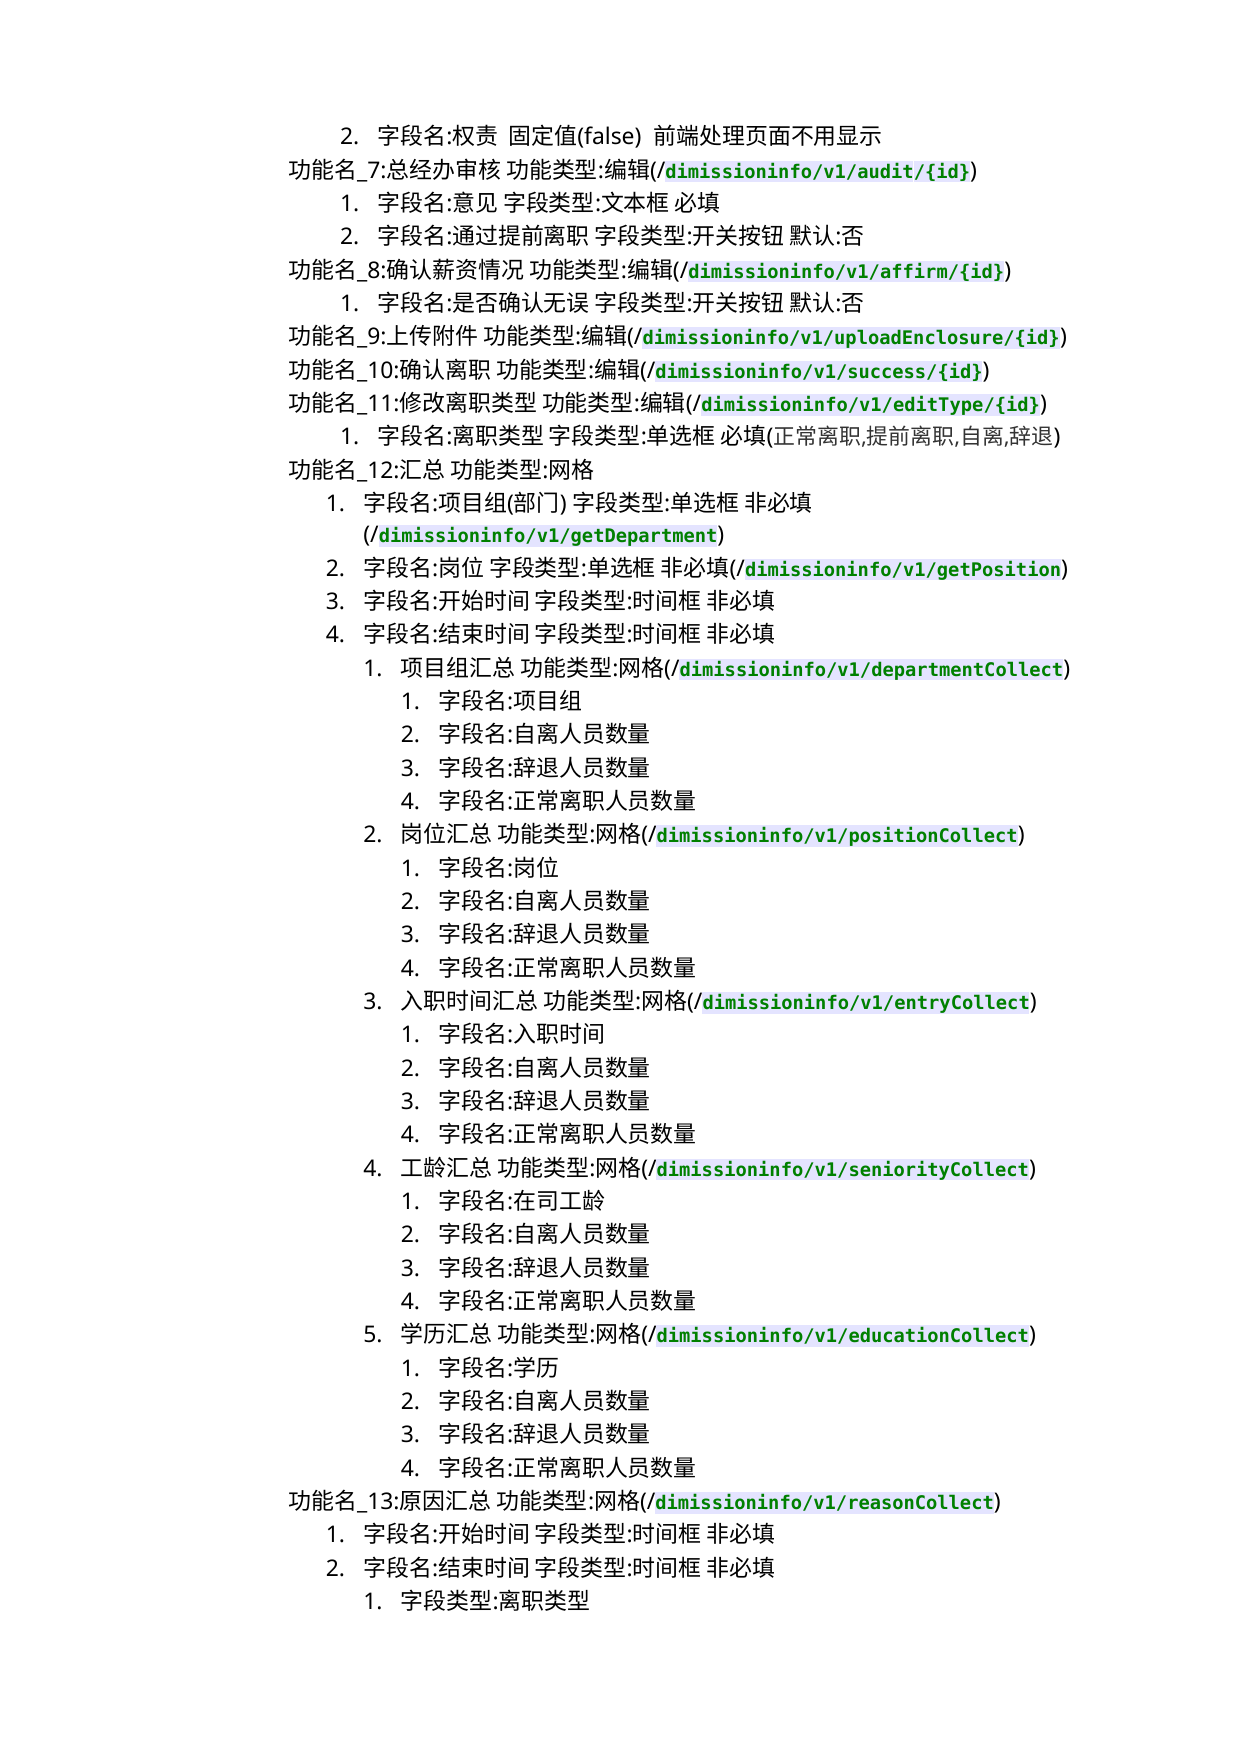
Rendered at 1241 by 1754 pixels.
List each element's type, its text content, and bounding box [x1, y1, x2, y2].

list 学历汇总 功能类型:网格(/dimissioninfo/v1/educationCollect) [363, 1316, 1122, 1349]
list 字段名:辞退人员数量 [401, 916, 1122, 949]
list 字段名:自离人员数量 [401, 1049, 1122, 1083]
list 字段名:正常离职人员数量 [401, 1116, 1122, 1149]
list 项目组汇总 功能类型:网格(/dimissioninfo/v1/departmentCollect) [363, 649, 1122, 683]
list 字段名:通过提前离职 字段类型:开关按钮 默认:否 [340, 218, 1122, 251]
list 字段名:在司工龄 [401, 1183, 1122, 1216]
list 工龄汇总 功能类型:网格(/dimissioninfo/v1/seniorityCollect) [363, 1149, 1122, 1183]
list 字段名:正常离职人员数量 [401, 783, 1122, 816]
list 字段名:权责 固定值(false) 前端处理页面不用显示 [340, 118, 1122, 151]
list 字段名:岗位 [401, 849, 1122, 883]
list 字段名:自离人员数量 [401, 1383, 1122, 1416]
list 字段名:项目组 [401, 683, 1122, 716]
list 岗位汇总 功能类型:网格(/dimissioninfo/v1/positionCollect) [363, 816, 1122, 849]
list 字段名:辞退人员数量 [401, 749, 1122, 783]
list 字段名:学历 [401, 1349, 1122, 1383]
text 功能名_8:确认薪资情况 功能类型:编辑(/dimissioninfo/v1/affirm/{id}) [118, 251, 1122, 285]
list 字段名:开始时间 字段类型:时间框 非必填 [326, 583, 1122, 616]
text 功能名_12:汇总 功能类型:网格 [118, 451, 1122, 485]
list 字段名:岗位 字段类型:单选框 非必填(/dimissioninfo/v1/getPosition) [326, 549, 1122, 583]
list 字段名:项目组(部门) 字段类型:单选框 非必填(/dimissioninfo/v1/getDepartment) [326, 485, 1122, 549]
text 功能名_7:总经办审核 功能类型:编辑(/dimissioninfo/v1/audit/{id}) [118, 151, 1122, 185]
list 字段名:自离人员数量 [401, 883, 1122, 916]
list 字段名:结束时间 字段类型:时间框 非必填 [326, 616, 1122, 649]
list 入职时间汇总 功能类型:网格(/dimissioninfo/v1/entryCollect) [363, 983, 1122, 1016]
list 字段名:离职类型 字段类型:单选框 必填(正常离职,提前离职,自离,辞退) [340, 418, 1122, 451]
text 功能名_10:确认离职 功能类型:编辑(/dimissioninfo/v1/success/{id}) [118, 351, 1122, 385]
list 字段名:正常离职人员数量 [401, 949, 1122, 983]
list 字段名:开始时间 字段类型:时间框 非必填 [326, 1516, 1122, 1549]
list 字段名:正常离职人员数量 [401, 1449, 1122, 1483]
list 字段名:自离人员数量 [401, 716, 1122, 749]
text 功能名_13:原因汇总 功能类型:网格(/dimissioninfo/v1/reasonCollect) [118, 1483, 1122, 1516]
list 字段名:辞退人员数量 [401, 1416, 1122, 1449]
text 功能名_11:修改离职类型 功能类型:编辑(/dimissioninfo/v1/editType/{id}) [118, 385, 1122, 418]
list 字段类型:离职类型 [363, 1583, 1122, 1616]
list 字段名:意见 字段类型:文本框 必填 [340, 185, 1122, 218]
list 字段名:正常离职人员数量 [401, 1283, 1122, 1316]
list 字段名:结束时间 字段类型:时间框 非必填 [326, 1549, 1122, 1583]
text 功能名_9:上传附件 功能类型:编辑(/dimissioninfo/v1/uploadEnclosure/{id}) [118, 318, 1122, 351]
list 字段名:辞退人员数量 [401, 1249, 1122, 1283]
list 字段名:是否确认无误 字段类型:开关按钮 默认:否 [340, 285, 1122, 318]
list 字段名:自离人员数量 [401, 1216, 1122, 1249]
list 字段名:入职时间 [401, 1016, 1122, 1049]
list 字段名:辞退人员数量 [401, 1083, 1122, 1116]
